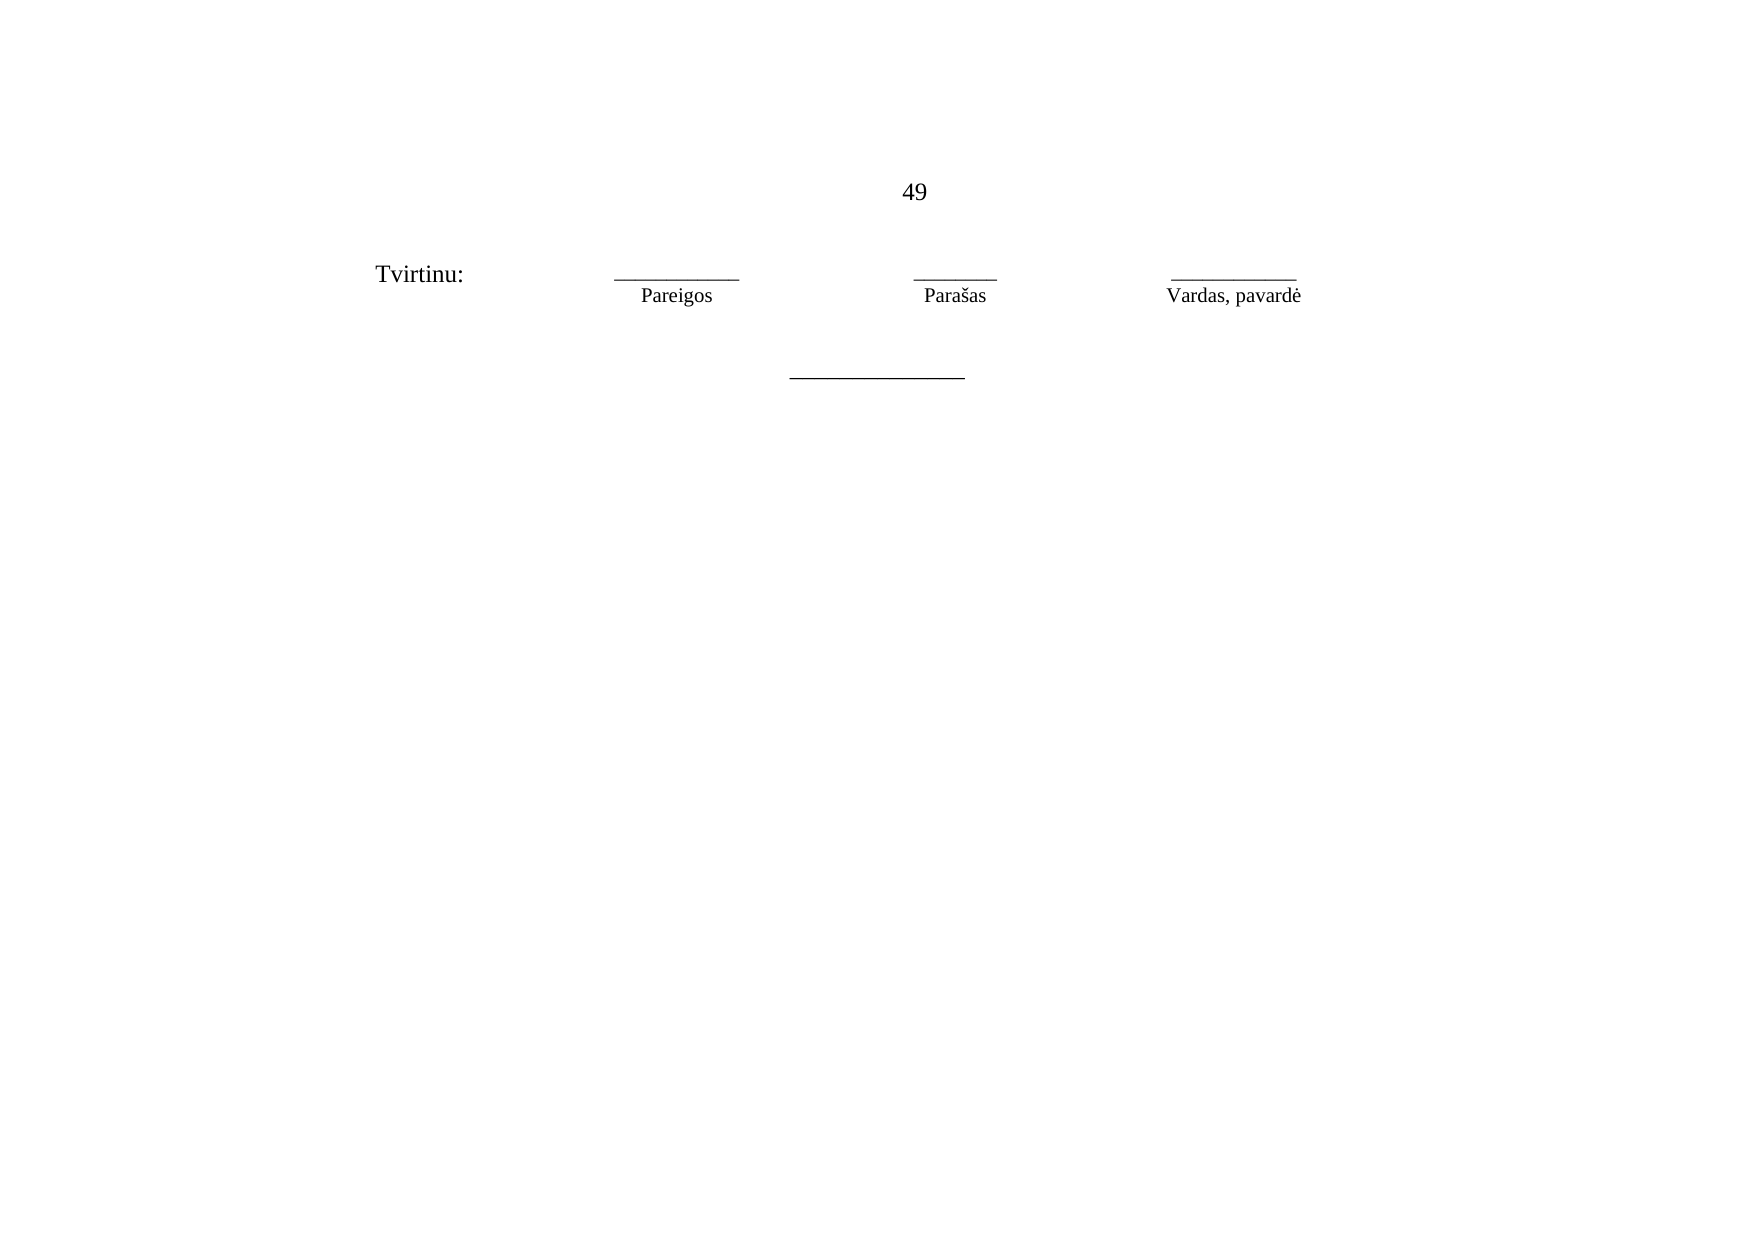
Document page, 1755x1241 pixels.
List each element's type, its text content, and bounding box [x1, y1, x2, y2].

table_header Tvirtinu: [375, 259, 531, 325]
table_header ____________ Pareigos [531, 259, 822, 325]
table_header ________ Parašas [822, 259, 1088, 325]
text ______________ [118, 353, 1636, 382]
table_header ____________ Vardas, pavardė [1088, 259, 1379, 325]
